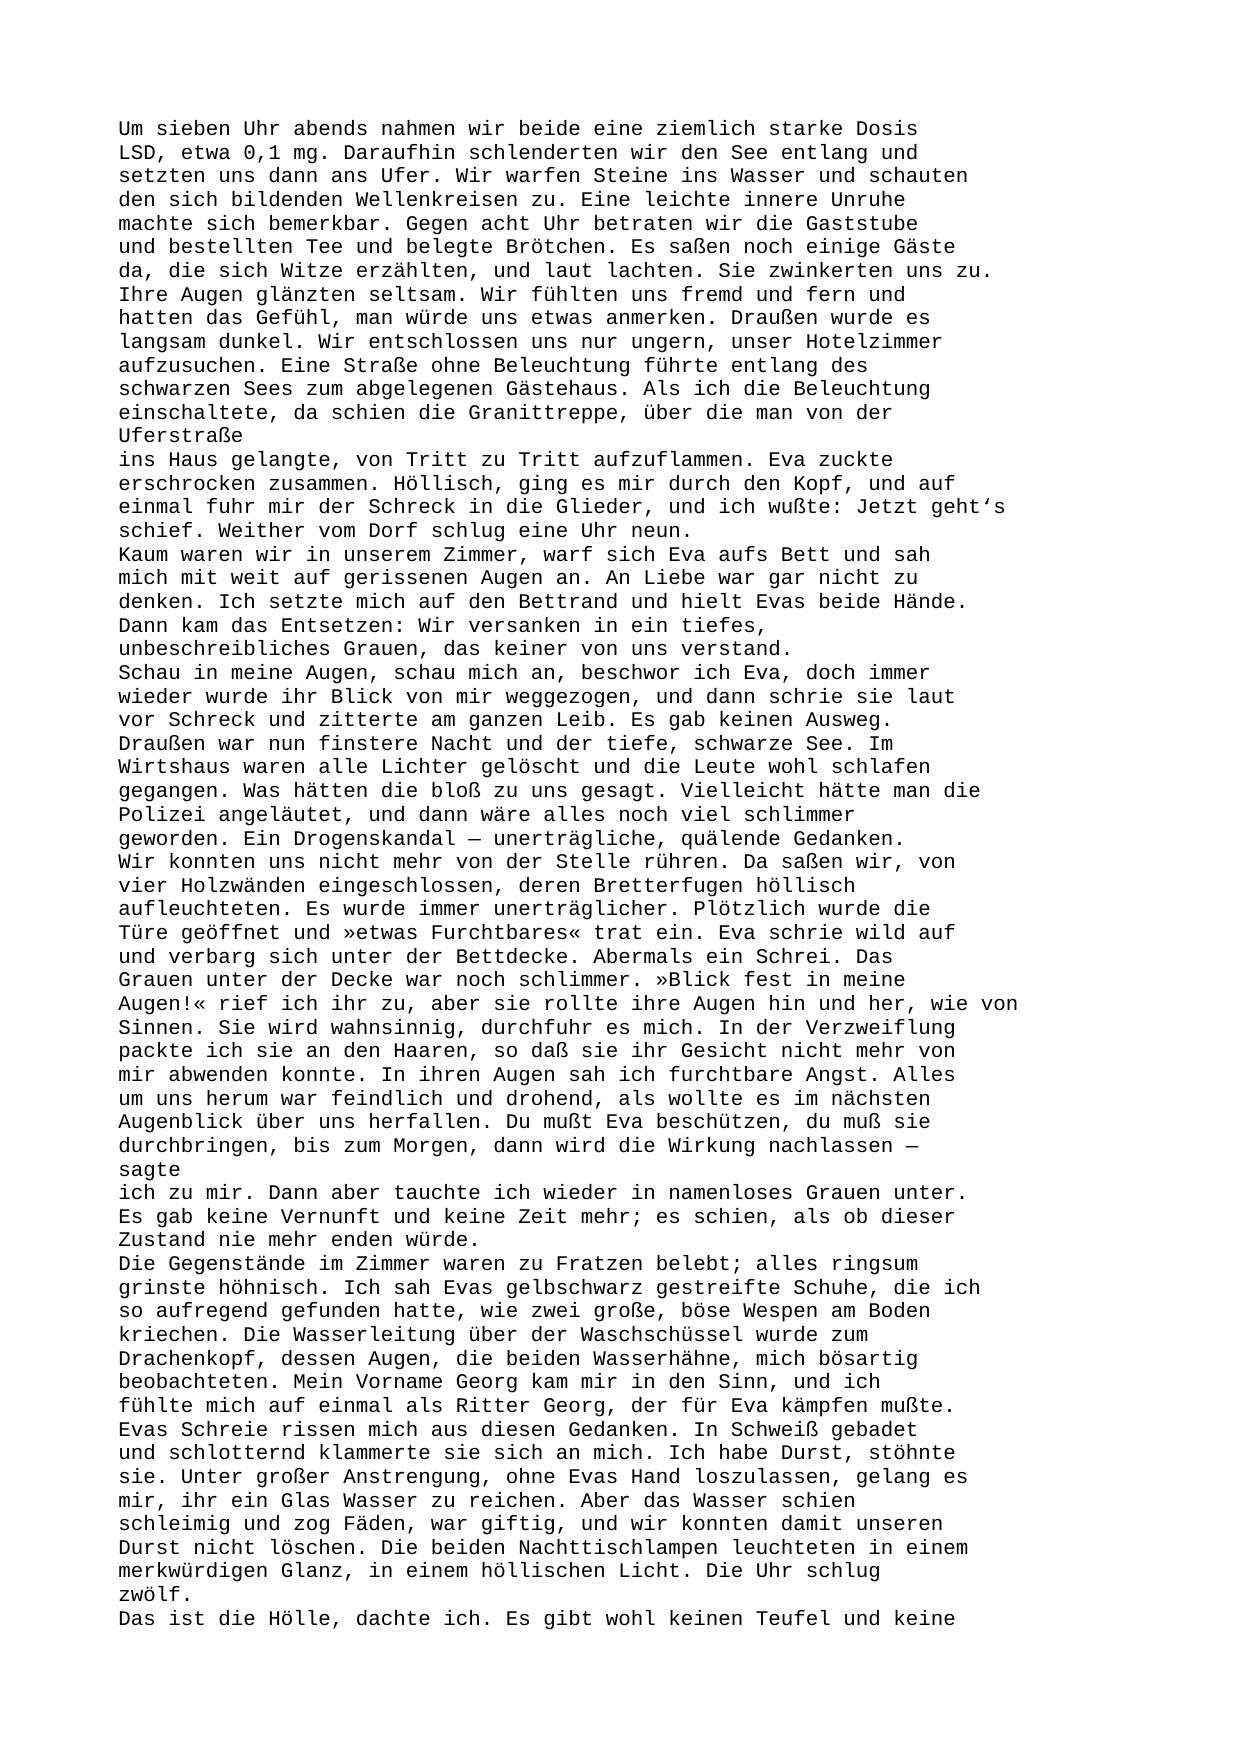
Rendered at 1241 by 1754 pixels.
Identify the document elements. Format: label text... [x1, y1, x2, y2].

text Türe geöffnet und »etwas Furchtbares« trat ein. Eva schrie wild auf [118, 922, 1122, 946]
text packte ich sie an den Haaren, so daß sie ihr Gesicht nicht mehr von [118, 1040, 1122, 1064]
text Wir konnten uns nicht mehr von der Stelle rühren. Da saßen wir, von [118, 851, 1122, 875]
text Draußen war nun finstere Nacht und der tiefe, schwarze See. Im [118, 733, 1122, 757]
text mich mit weit auf gerissenen Augen an. An Liebe war gar nicht zu [118, 567, 1122, 591]
text Die Gegenstände im Zimmer waren zu Fratzen belebt; alles ringsum [118, 1253, 1122, 1277]
text Drachenkopf, dessen Augen, die beiden Wasserhähne, mich bösartig [118, 1348, 1122, 1371]
text mir, ihr ein Glas Wasser zu reichen. Aber das Wasser schien [118, 1489, 1122, 1513]
text unbeschreibliches Grauen, das keiner von uns verstand. [118, 638, 1122, 662]
text langsam dunkel. Wir entschlossen uns nur ungern, unser Hotelzimmer [118, 331, 1122, 354]
text gegangen. Was hätten die bloß zu uns gesagt. Vielleicht hätte man die [118, 780, 1122, 804]
text da, die sich Witze erzählten, und laut lachten. Sie zwinkerten uns zu. [118, 260, 1122, 284]
text ins Haus gelangte, von Tritt zu Tritt aufzuflammen. Eva zuckte [118, 449, 1122, 473]
text Zustand nie mehr enden würde. [118, 1229, 1122, 1253]
text zwölf. [118, 1584, 1122, 1608]
text ich zu mir. Dann aber tauchte ich wieder in namenloses Grauen unter. [118, 1182, 1122, 1206]
text durchbringen, bis zum Morgen, dann wird die Wirkung nachlassen — [118, 1135, 1122, 1158]
text geworden. Ein Drogenskandal — unerträgliche, quälende Gedanken. [118, 827, 1122, 851]
text LSD, etwa 0,1 mg. Daraufhin schlenderten wir den See entlang und [118, 142, 1122, 165]
text Wirtshaus waren alle Lichter gelöscht und die Leute wohl schlafen [118, 757, 1122, 780]
text Um sieben Uhr abends nahmen wir beide eine ziemlich starke Dosis [118, 118, 1122, 142]
text um uns herum war feindlich und drohend, als wollte es im nächsten [118, 1088, 1122, 1111]
text wieder wurde ihr Blick von mir weggezogen, und dann schrie sie laut [118, 686, 1122, 709]
text erschrocken zusammen. Höllisch, ging es mir durch den Kopf, und auf [118, 473, 1122, 496]
text Dann kam das Entsetzen: Wir versanken in ein tiefes, [118, 615, 1122, 638]
text einmal fuhr mir der Schreck in die Glieder, und ich wußte: Jetzt geht‘s [118, 496, 1122, 520]
text Sinnen. Sie wird wahnsinnig, durchfuhr es mich. In der Verzweiflung [118, 1017, 1122, 1040]
text beobachteten. Mein Vorname Georg kam mir in den Sinn, und ich [118, 1371, 1122, 1395]
text hatten das Gefühl, man würde uns etwas anmerken. Draußen wurde es [118, 307, 1122, 331]
text machte sich bemerkbar. Gegen acht Uhr betraten wir die Gaststube [118, 213, 1122, 236]
text vor Schreck und zitterte am ganzen Leib. Es gab keinen Ausweg. [118, 709, 1122, 733]
text sie. Unter großer Anstrengung, ohne Evas Hand loszulassen, gelang es [118, 1466, 1122, 1489]
text und schlotternd klammerte sie sich an mich. Ich habe Durst, stöhnte [118, 1442, 1122, 1466]
text Durst nicht löschen. Die beiden Nachttischlampen leuchteten in einem [118, 1537, 1122, 1561]
text einschaltete, da schien die Granittreppe, über die man von der [118, 402, 1122, 426]
text und verbarg sich unter der Bettdecke. Abermals ein Schrei. Das [118, 946, 1122, 969]
text vier Holzwänden eingeschlossen, deren Bretterfugen höllisch [118, 875, 1122, 898]
text Uferstraße [118, 426, 1122, 449]
text fühlte mich auf einmal als Ritter Georg, der für Eva kämpfen mußte. [118, 1395, 1122, 1419]
text schief. Weither vom Dorf schlug eine Uhr neun. [118, 520, 1122, 544]
text Augenblick über uns herfallen. Du mußt Eva beschützen, du muß sie [118, 1111, 1122, 1135]
text grinste höhnisch. Ich sah Evas gelbschwarz gestreifte Schuhe, die ich [118, 1277, 1122, 1300]
text mir abwenden konnte. In ihren Augen sah ich furchtbare Angst. Alles [118, 1064, 1122, 1088]
text Das ist die Hölle, dachte ich. Es gibt wohl keinen Teufel und keine [118, 1608, 1122, 1631]
text setzten uns dann ans Ufer. Wir warfen Steine ins Wasser und schauten [118, 165, 1122, 189]
text denken. Ich setzte mich auf den Bettrand und hielt Evas beide Hände. [118, 591, 1122, 615]
text Augen!« rief ich ihr zu, aber sie rollte ihre Augen hin und her, wie von [118, 993, 1122, 1017]
text sagte [118, 1158, 1122, 1182]
text den sich bildenden Wellenkreisen zu. Eine leichte innere Unruhe [118, 189, 1122, 213]
text Kaum waren wir in unserem Zimmer, warf sich Eva aufs Bett und sah [118, 544, 1122, 567]
text Ihre Augen glänzten seltsam. Wir fühlten uns fremd und fern und [118, 284, 1122, 307]
text schleimig und zog Fäden, war giftig, und wir konnten damit unseren [118, 1513, 1122, 1537]
text und bestellten Tee und belegte Brötchen. Es saßen noch einige Gäste [118, 236, 1122, 260]
text kriechen. Die Wasserleitung über der Waschschüssel wurde zum [118, 1324, 1122, 1348]
text Grauen unter der Decke war noch schlimmer. »Blick fest in meine [118, 969, 1122, 993]
text aufzusuchen. Eine Straße ohne Beleuchtung führte entlang des [118, 354, 1122, 378]
text so aufregend gefunden hatte, wie zwei große, böse Wespen am Boden [118, 1300, 1122, 1324]
text Evas Schreie rissen mich aus diesen Gedanken. In Schweiß gebadet [118, 1419, 1122, 1442]
text schwarzen Sees zum abgelegenen Gästehaus. Als ich die Beleuchtung [118, 378, 1122, 402]
text Es gab keine Vernunft und keine Zeit mehr; es schien, als ob dieser [118, 1206, 1122, 1229]
text aufleuchteten. Es wurde immer unerträglicher. Plötzlich wurde die [118, 898, 1122, 922]
text merkwürdigen Glanz, in einem höllischen Licht. Die Uhr schlug [118, 1561, 1122, 1584]
text Polizei angeläutet, und dann wäre alles noch viel schlimmer [118, 804, 1122, 827]
text Schau in meine Augen, schau mich an, beschwor ich Eva, doch immer [118, 662, 1122, 686]
